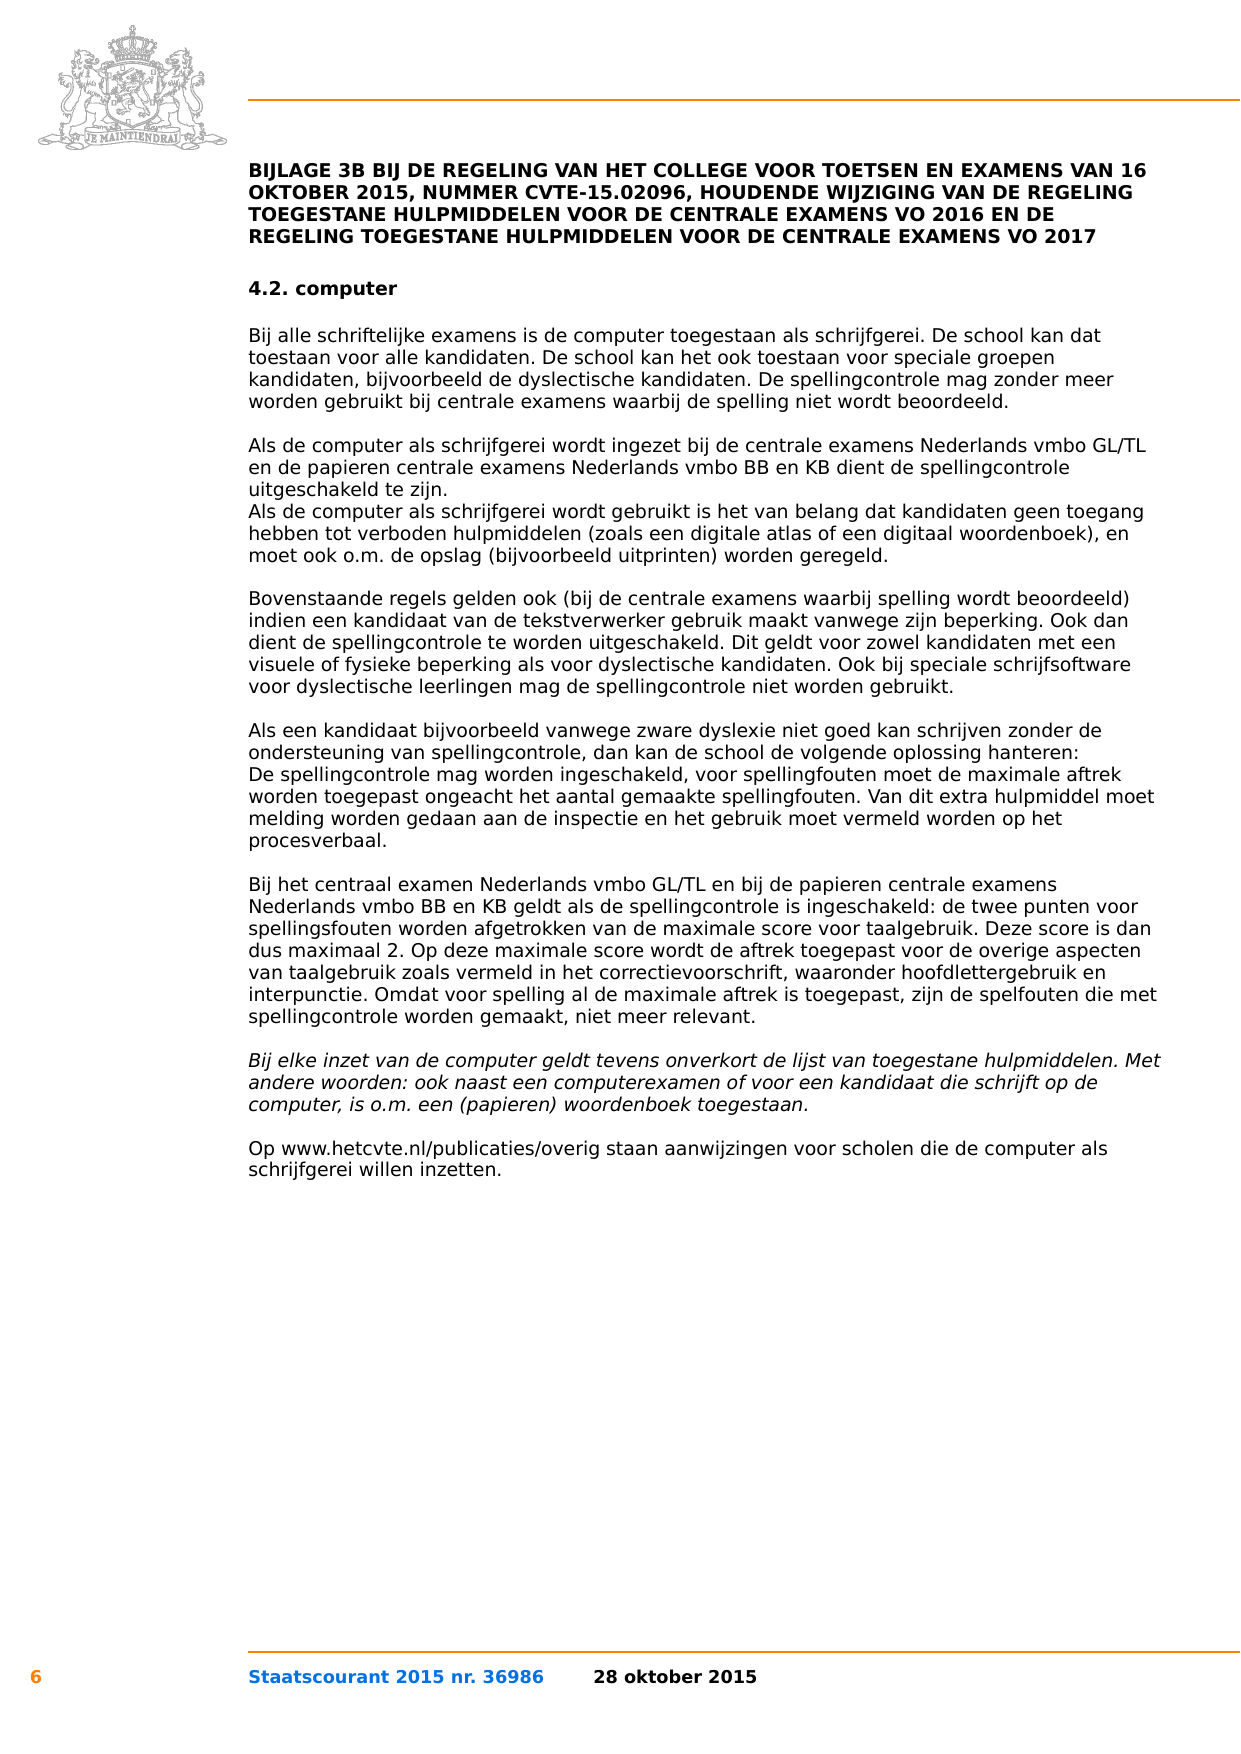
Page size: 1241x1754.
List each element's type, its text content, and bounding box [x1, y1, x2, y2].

text Bovenstaande regels gelden ook (bij de centrale examens waarbij spelling wordt beoordeeld) indien een kandidaat van de tekstverwerker gebruik maakt vanwege zijn beperking. Ook dan dient de spellingcontrole te worden uitgeschakeld. Dit geldt voor zowel kandidaten met een visuele of fysieke beperking als voor dyslectische kandidaten. Ook bij speciale schrijfsoftware voor dyslectische leerlingen mag de spellingcontrole niet worden gebruikt. [248, 588, 1163, 698]
text De spellingcontrole mag worden ingeschakeld, voor spellingfouten moet de maximale aftrek worden toegepast ongeacht het aantal gemaakte spellingfouten. Van dit extra hulpmiddel moet melding worden gedaan aan de inspectie en het gebruik moet vermeld worden op het procesverbaal. [248, 764, 1163, 852]
subtitle 4.2. computer [248, 278, 1163, 300]
text Bij het centraal examen Nederlands vmbo GL/TL en bij de papieren centrale examens Nederlands vmbo BB en KB geldt als de spellingcontrole is ingeschakeld: de twee punten voor spellingsfouten worden afgetrokken van de maximale score voor taalgebruik. Deze score is dan dus maximaal 2. Op deze maximale score wordt de aftrek toegepast voor de overige aspecten van taalgebruik zoals vermeld in het correctievoorschrift, waaronder hoofdlettergebruik en interpunctie. Omdat voor spelling al de maximale aftrek is toegepast, zijn de spelfouten die met spellingcontrole worden gemaakt, niet meer relevant. [248, 874, 1163, 1028]
text Als de computer als schrijfgerei wordt ingezet bij de centrale examens Nederlands vmbo GL/TL en de papieren centrale examens Nederlands vmbo BB en KB dient de spellingcontrole uitgeschakeld te zijn. [248, 434, 1163, 501]
text Als de computer als schrijfgerei wordt gebruikt is het van belang dat kandidaten geen toegang hebben tot verboden hulpmiddelen (zoals een digitale atlas of een digitaal woordenboek), en moet ook o.m. de opslag (bijvoorbeeld uitprinten) worden geregeld. [248, 501, 1163, 566]
text Bij alle schriftelijke examens is de computer toegestaan als schrijfgerei. De school kan dat toestaan voor alle kandidaten. De school kan het ook toestaan voor speciale groepen kandidaten, bijvoorbeeld de dyslectische kandidaten. De spellingcontrole mag zonder meer worden gebruikt bij centrale examens waarbij de spelling niet wordt beoordeeld. [248, 325, 1163, 413]
picture [38, 25, 227, 150]
text Bij elke inzet van de computer geldt tevens onverkort de lijst van toegestane hulpmiddelen. Met andere woorden: ook naast een computerexamen of voor een kandidaat die schrijft op de computer, is o.m. een (papieren) woordenboek toegestaan. [248, 1049, 1163, 1116]
subtitle BIJLAGE 3B BIJ DE REGELING VAN HET COLLEGE VOOR TOETSEN EN EXAMENS VAN 16 OKTOBER 2015, NUMMER CVTE-15.02096, HOUDENDE WIJZIGING VAN DE REGELING TOEGESTANE HULPMIDDELEN VOOR DE CENTRALE EXAMENS VO 2016 EN DE REGELING TOEGESTANE HULPMIDDELEN VOOR DE CENTRALE EXAMENS VO 2017 [248, 160, 1163, 248]
text Op www.hetcvte.nl/publicaties/overig staan aanwijzingen voor scholen die de computer als schrijfgerei willen inzetten. [248, 1137, 1163, 1181]
text Als een kandidaat bijvoorbeeld vanwege zware dyslexie niet goed kan schrijven zonder de ondersteuning van spellingcontrole, dan kan de school de volgende oplossing hanteren: [248, 720, 1163, 764]
